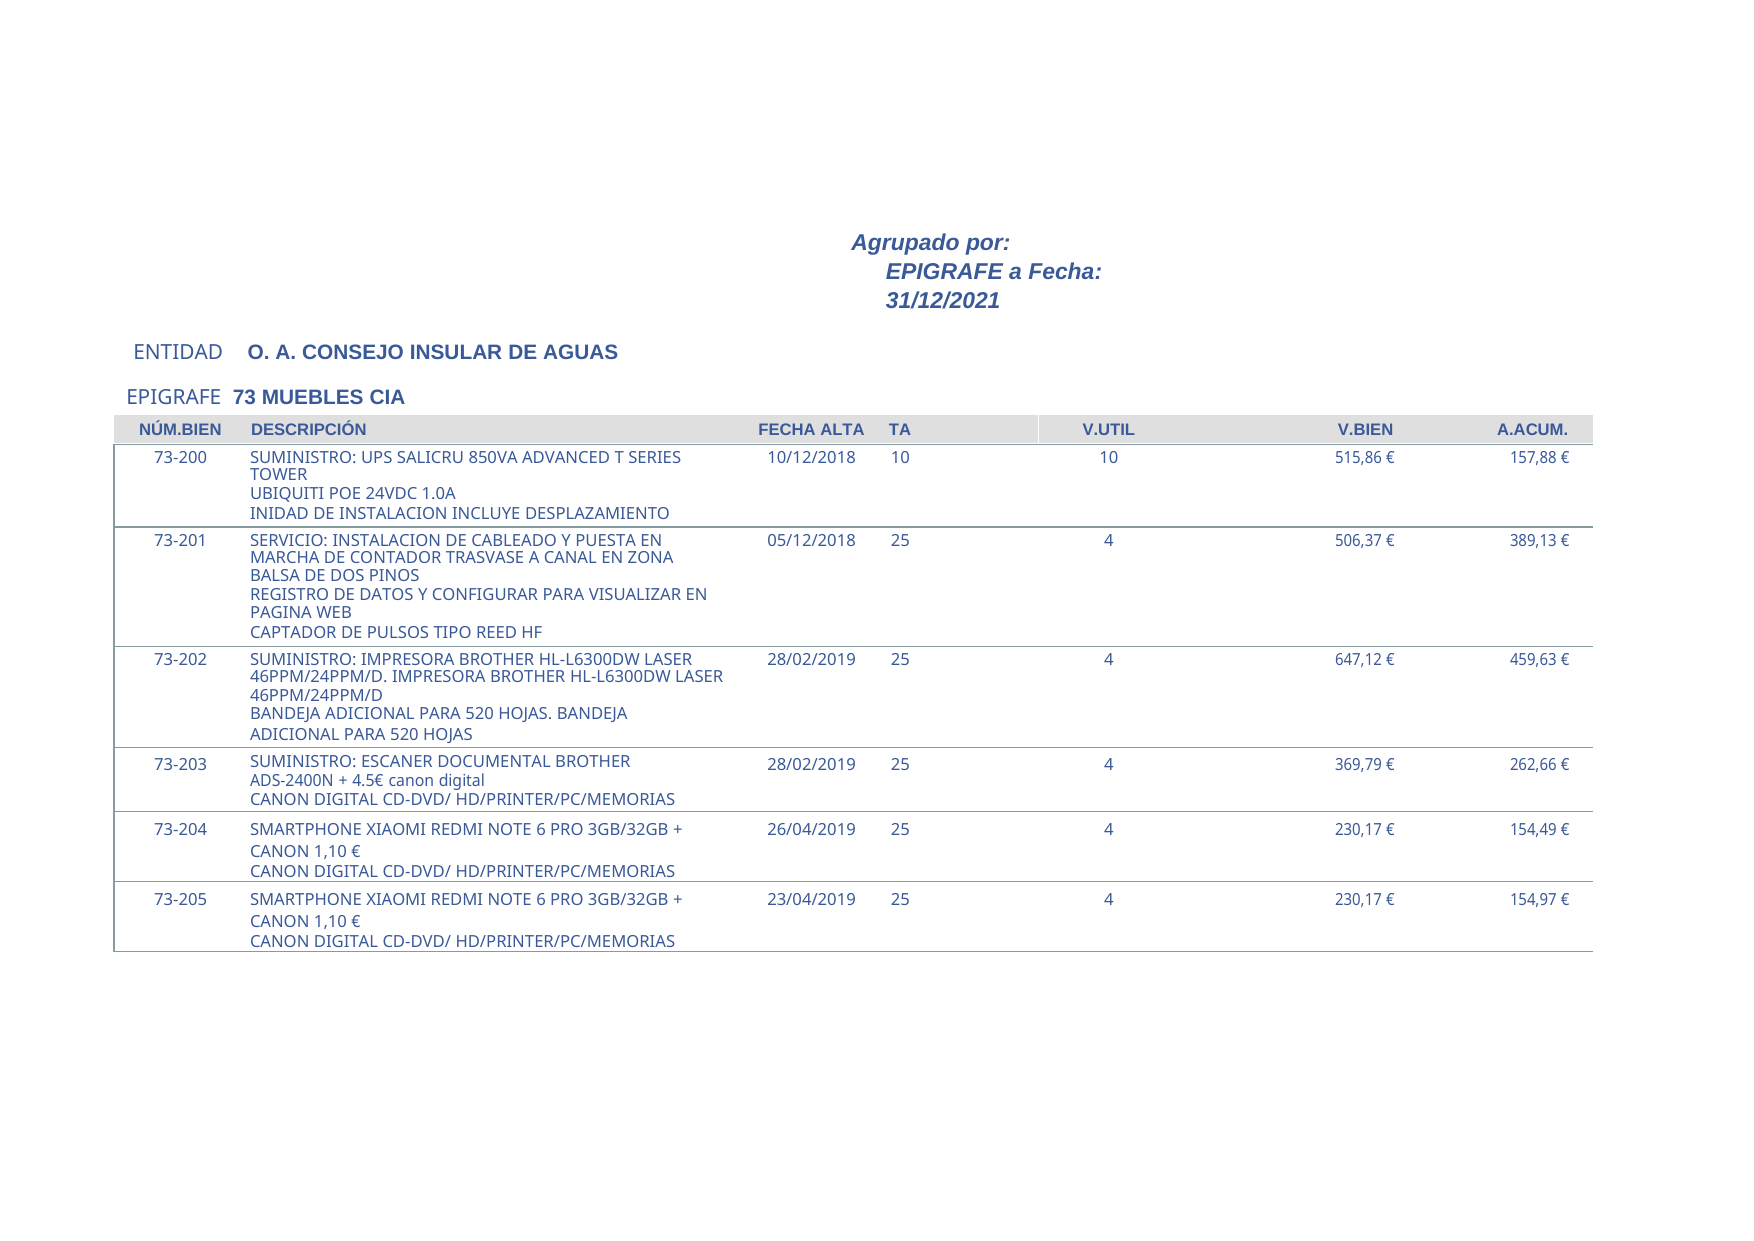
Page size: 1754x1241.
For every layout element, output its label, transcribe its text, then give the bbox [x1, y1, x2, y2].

table_cell [115, 467, 235, 486]
table_cell [876, 605, 1038, 624]
table_cell [1223, 706, 1454, 725]
table_cell [115, 605, 235, 624]
table_cell [876, 725, 1038, 747]
table_header V.UTIL [1039, 415, 1223, 443]
table_cell [1223, 688, 1454, 706]
table_header NÚM.BIEN [114, 415, 235, 443]
table_cell [115, 550, 235, 568]
table_cell 28/02/2019 [748, 748, 876, 811]
table_cell [115, 504, 235, 526]
table_cell [748, 587, 876, 605]
table_cell [1223, 568, 1454, 587]
table_header A.ACUM. [1454, 415, 1593, 443]
table_cell 25 [876, 882, 1038, 951]
table_cell [748, 624, 876, 646]
table_cell 154,49 € [1454, 812, 1593, 881]
table_cell [748, 486, 876, 504]
table_cell [1223, 486, 1454, 504]
table_cell [1039, 706, 1223, 725]
table_header DESCRIPCIÓN [235, 415, 748, 443]
table_cell [1454, 504, 1593, 526]
text EPIGRAFE 73 MUEBLES CIA [126, 382, 1606, 411]
table_cell [1454, 550, 1593, 568]
table_cell [748, 550, 876, 568]
table_header FECHA ALTA [748, 415, 876, 443]
table_cell SUMINISTRO: IMPRESORA BROTHER HL-L6300DW LASER [235, 647, 748, 669]
table_cell [1039, 605, 1223, 624]
table_cell [748, 669, 876, 688]
table_cell [115, 568, 235, 587]
table_cell [876, 688, 1038, 706]
table_cell [115, 725, 235, 747]
table_cell [1039, 587, 1223, 605]
table_cell [876, 669, 1038, 688]
table_cell [1454, 467, 1593, 486]
table_cell [876, 504, 1038, 526]
table_cell 28/02/2019 [748, 647, 876, 669]
table_cell 73-203 [115, 748, 235, 811]
table_cell 230,17 € [1223, 812, 1454, 881]
table_cell 23/04/2019 [748, 882, 876, 951]
table_cell 25 [876, 812, 1038, 881]
table_cell [876, 550, 1038, 568]
table_cell INIDAD DE INSTALACION INCLUYE DESPLAZAMIENTO [235, 504, 748, 526]
table_cell [748, 504, 876, 526]
table_cell 506,37 € [1223, 528, 1454, 550]
table_cell 369,79 € [1223, 748, 1454, 811]
table_cell [748, 568, 876, 587]
table_cell [1223, 725, 1454, 747]
table_cell 4 [1039, 748, 1223, 811]
table_cell SMARTPHONE XIAOMI REDMI NOTE 6 PRO 3GB/32GB + CANON 1,10 € CANON DIGITAL CD-DVD/ HD/PRINTER/PC/MEMORIAS [235, 812, 748, 881]
table_cell [115, 669, 235, 688]
table_cell [1454, 568, 1593, 587]
table_cell 73-202 [115, 647, 235, 669]
table_cell [1454, 669, 1593, 688]
table_cell 4 [1039, 882, 1223, 951]
table_cell [876, 624, 1038, 646]
table_cell [1039, 725, 1223, 747]
table_cell [1039, 688, 1223, 706]
table_cell [876, 587, 1038, 605]
table_cell 157,88 € [1454, 445, 1593, 467]
table_cell 4 [1039, 812, 1223, 881]
table_cell [1454, 486, 1593, 504]
table_cell [1223, 467, 1454, 486]
table_cell 73-205 [115, 882, 235, 951]
table_cell REGISTRO DE DATOS Y CONFIGURAR PARA VISUALIZAR EN [235, 587, 748, 605]
table_cell SUMINISTRO: UPS SALICRU 850VA ADVANCED T SERIES [235, 445, 748, 467]
table_cell [1223, 504, 1454, 526]
table_cell [748, 706, 876, 725]
table_cell [1454, 725, 1593, 747]
text ENTIDAD O. A. CONSEJO INSULAR DE AGUAS [133, 337, 1606, 365]
table_cell [1454, 706, 1593, 725]
table_cell 25 [876, 748, 1038, 811]
table_cell 26/04/2019 [748, 812, 876, 881]
table_cell 46PPM/24PPM/D [235, 688, 748, 706]
table_cell 10 [876, 445, 1038, 467]
table_cell SERVICIO: INSTALACION DE CABLEADO Y PUESTA EN [235, 528, 748, 550]
table_cell [1039, 568, 1223, 587]
table_cell [1223, 550, 1454, 568]
table_cell [1039, 486, 1223, 504]
table_cell [1223, 587, 1454, 605]
table_cell [1039, 669, 1223, 688]
text Agrupado por: EPIGRAFE a Fecha: 31/12/2021 [851, 228, 1134, 314]
table_cell 647,12 € [1223, 647, 1454, 669]
table_cell [115, 486, 235, 504]
table_cell [1039, 467, 1223, 486]
table_cell [1454, 688, 1593, 706]
table_cell 73-201 [115, 528, 235, 550]
table_cell [748, 688, 876, 706]
table_cell 46PPM/24PPM/D. IMPRESORA BROTHER HL-L6300DW LASER [235, 669, 748, 688]
table_cell [1039, 504, 1223, 526]
table_cell 389,13 € [1454, 528, 1593, 550]
table_cell 154,97 € [1454, 882, 1593, 951]
table_cell 10 [1039, 445, 1223, 467]
table_cell 262,66 € [1454, 748, 1593, 811]
table_cell [1039, 550, 1223, 568]
table_cell 4 [1039, 528, 1223, 550]
table_header V.BIEN [1223, 415, 1454, 443]
table_cell 25 [876, 528, 1038, 550]
table_cell [115, 688, 235, 706]
table_cell 230,17 € [1223, 882, 1454, 951]
table_cell [115, 587, 235, 605]
table_cell PAGINA WEB [235, 605, 748, 624]
table_cell CAPTADOR DE PULSOS TIPO REED HF [235, 624, 748, 646]
table_cell 459,63 € [1454, 647, 1593, 669]
table_cell [748, 467, 876, 486]
table_cell [748, 725, 876, 747]
table_cell [876, 467, 1038, 486]
table_cell ADICIONAL PARA 520 HOJAS [235, 725, 748, 747]
table_cell [1039, 624, 1223, 646]
table_cell [1223, 605, 1454, 624]
table_cell [876, 706, 1038, 725]
table_cell 73-204 [115, 812, 235, 881]
table_cell UBIQUITI POE 24VDC 1.0A [235, 486, 748, 504]
table_header TA [876, 415, 1038, 443]
table_cell BANDEJA ADICIONAL PARA 520 HOJAS. BANDEJA [235, 706, 748, 725]
table_cell 4 [1039, 647, 1223, 669]
table_cell [115, 706, 235, 725]
table_cell [1223, 669, 1454, 688]
table_cell BALSA DE DOS PINOS [235, 568, 748, 587]
table_cell [748, 605, 876, 624]
table_cell SMARTPHONE XIAOMI REDMI NOTE 6 PRO 3GB/32GB + CANON 1,10 € CANON DIGITAL CD-DVD/ HD/PRINTER/PC/MEMORIAS [235, 882, 748, 951]
table_cell [1454, 587, 1593, 605]
table_cell [1454, 605, 1593, 624]
table_cell 10/12/2018 [748, 445, 876, 467]
table_cell MARCHA DE CONTADOR TRASVASE A CANAL EN ZONA [235, 550, 748, 568]
table_cell SUMINISTRO: ESCANER DOCUMENTAL BROTHER ADS-2400N + 4.5€ canon digital CANON DIGITAL CD-DVD/ HD/PRINTER/PC/MEMORIAS [235, 748, 748, 811]
table_cell 05/12/2018 [748, 528, 876, 550]
table_cell 25 [876, 647, 1038, 669]
table_cell 73-200 [115, 445, 235, 467]
table_cell 515,86 € [1223, 445, 1454, 467]
table_cell [115, 624, 235, 646]
table_cell TOWER [235, 467, 748, 486]
table_cell [1454, 624, 1593, 646]
table_cell [1223, 624, 1454, 646]
table_cell [876, 486, 1038, 504]
table_cell [876, 568, 1038, 587]
